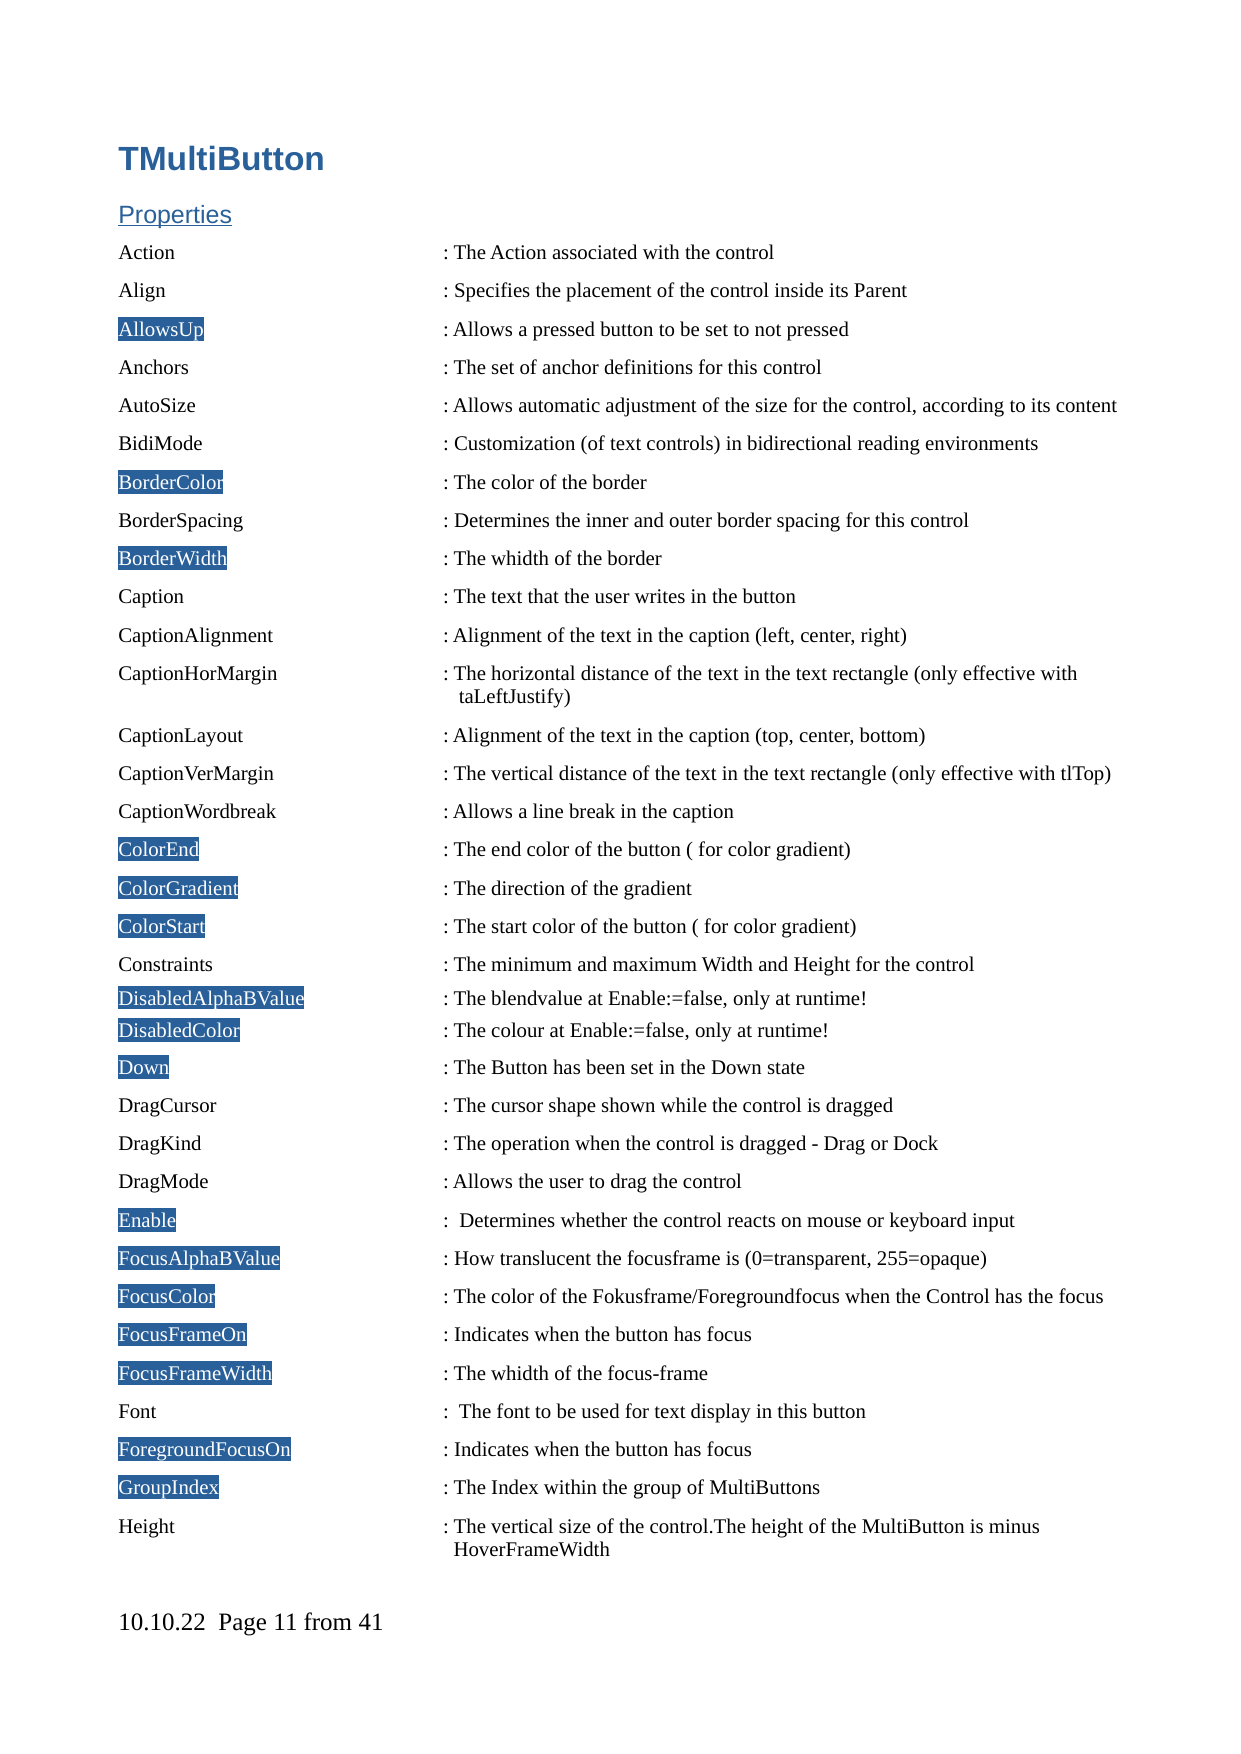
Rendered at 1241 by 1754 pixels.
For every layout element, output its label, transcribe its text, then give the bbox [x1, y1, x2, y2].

text BidiMode : Customization (of text controls) in bidirectional reading environments [118, 432, 1122, 456]
text BorderWidth : The whidth of the border [118, 547, 1122, 570]
text CaptionWordbreak : Allows a line break in the caption [118, 800, 1122, 823]
text DragMode : Allows the user to drag the control [118, 1170, 1122, 1194]
text GroupIndex : The Index within the group of MultiButtons [118, 1476, 1122, 1499]
text ForegroundFocusOn : Indicates when the button has focus [118, 1438, 1122, 1461]
subtitle Properties [118, 205, 1122, 228]
text FocusFrameOn : Indicates when the button has focus [118, 1323, 1122, 1347]
text DisabledColor : The colour at Enable:=false, only at runtime! [118, 1023, 1122, 1041]
text CaptionVerMargin : The vertical distance of the text in the text rectangle (only effective with tlTop) [118, 761, 1122, 785]
text Enable : Determines whether the control reacts on mouse or keyboard input [118, 1208, 1122, 1232]
text BorderSpacing : Determines the inner and outer border spacing for this control [118, 508, 1122, 532]
text CaptionAlignment : Alignment of the text in the caption (left, center, right) [118, 623, 1122, 647]
text DragKind : The operation when the control is dragged - Drag or Dock [118, 1132, 1122, 1156]
text Action : The Action associated with the control [118, 241, 1122, 264]
text Caption : The text that the user writes in the button [118, 585, 1122, 608]
text Anchors : The set of anchor definitions for this control [118, 356, 1122, 379]
text CaptionHorMargin : The horizontal distance of the text in the text rectangle (only effective with taLeftJustify) [118, 661, 1122, 709]
text CaptionLayout : Alignment of the text in the caption (top, center, bottom) [118, 723, 1122, 747]
text Font : The font to be used for text display in this button [118, 1399, 1122, 1423]
text ColorStart : The start color of the button ( for color gradient) [118, 914, 1122, 938]
text BorderColor : The color of the border [118, 470, 1122, 494]
text FocusColor : The color of the Fokusframe/Foregroundfocus when the Control has the focus [118, 1285, 1122, 1308]
text ColorGradient : The direction of the gradient [118, 876, 1122, 900]
text Align : Specifies the placement of the control inside its Parent [118, 279, 1122, 303]
text DragCursor : The cursor shape shown while the control is dragged [118, 1094, 1122, 1117]
text DisabledAlphaBValue : The blendvalue at Enable:=false, only at runtime! [118, 991, 1122, 1008]
text FocusFrameWidth : The whidth of the focus-frame [118, 1361, 1122, 1385]
text Constraints : The minimum and maximum Width and Height for the control [118, 953, 1122, 976]
text FocusAlphaBValue : How translucent the focusframe is (0=transparent, 255=opaque) [118, 1247, 1122, 1270]
subtitle TMultiButton [118, 139, 1122, 178]
text ColorEnd : The end color of the button ( for color gradient) [118, 838, 1122, 862]
text AutoSize : Allows automatic adjustment of the size for the control, according to its content [118, 394, 1122, 417]
text Down : The Button has been set in the Down state [118, 1055, 1122, 1079]
text AllowsUp : Allows a pressed button to be set to not pressed [118, 317, 1122, 341]
text Height : The vertical size of the control.The height of the MultiButton is minus HoverFrameWidth [118, 1514, 1122, 1561]
